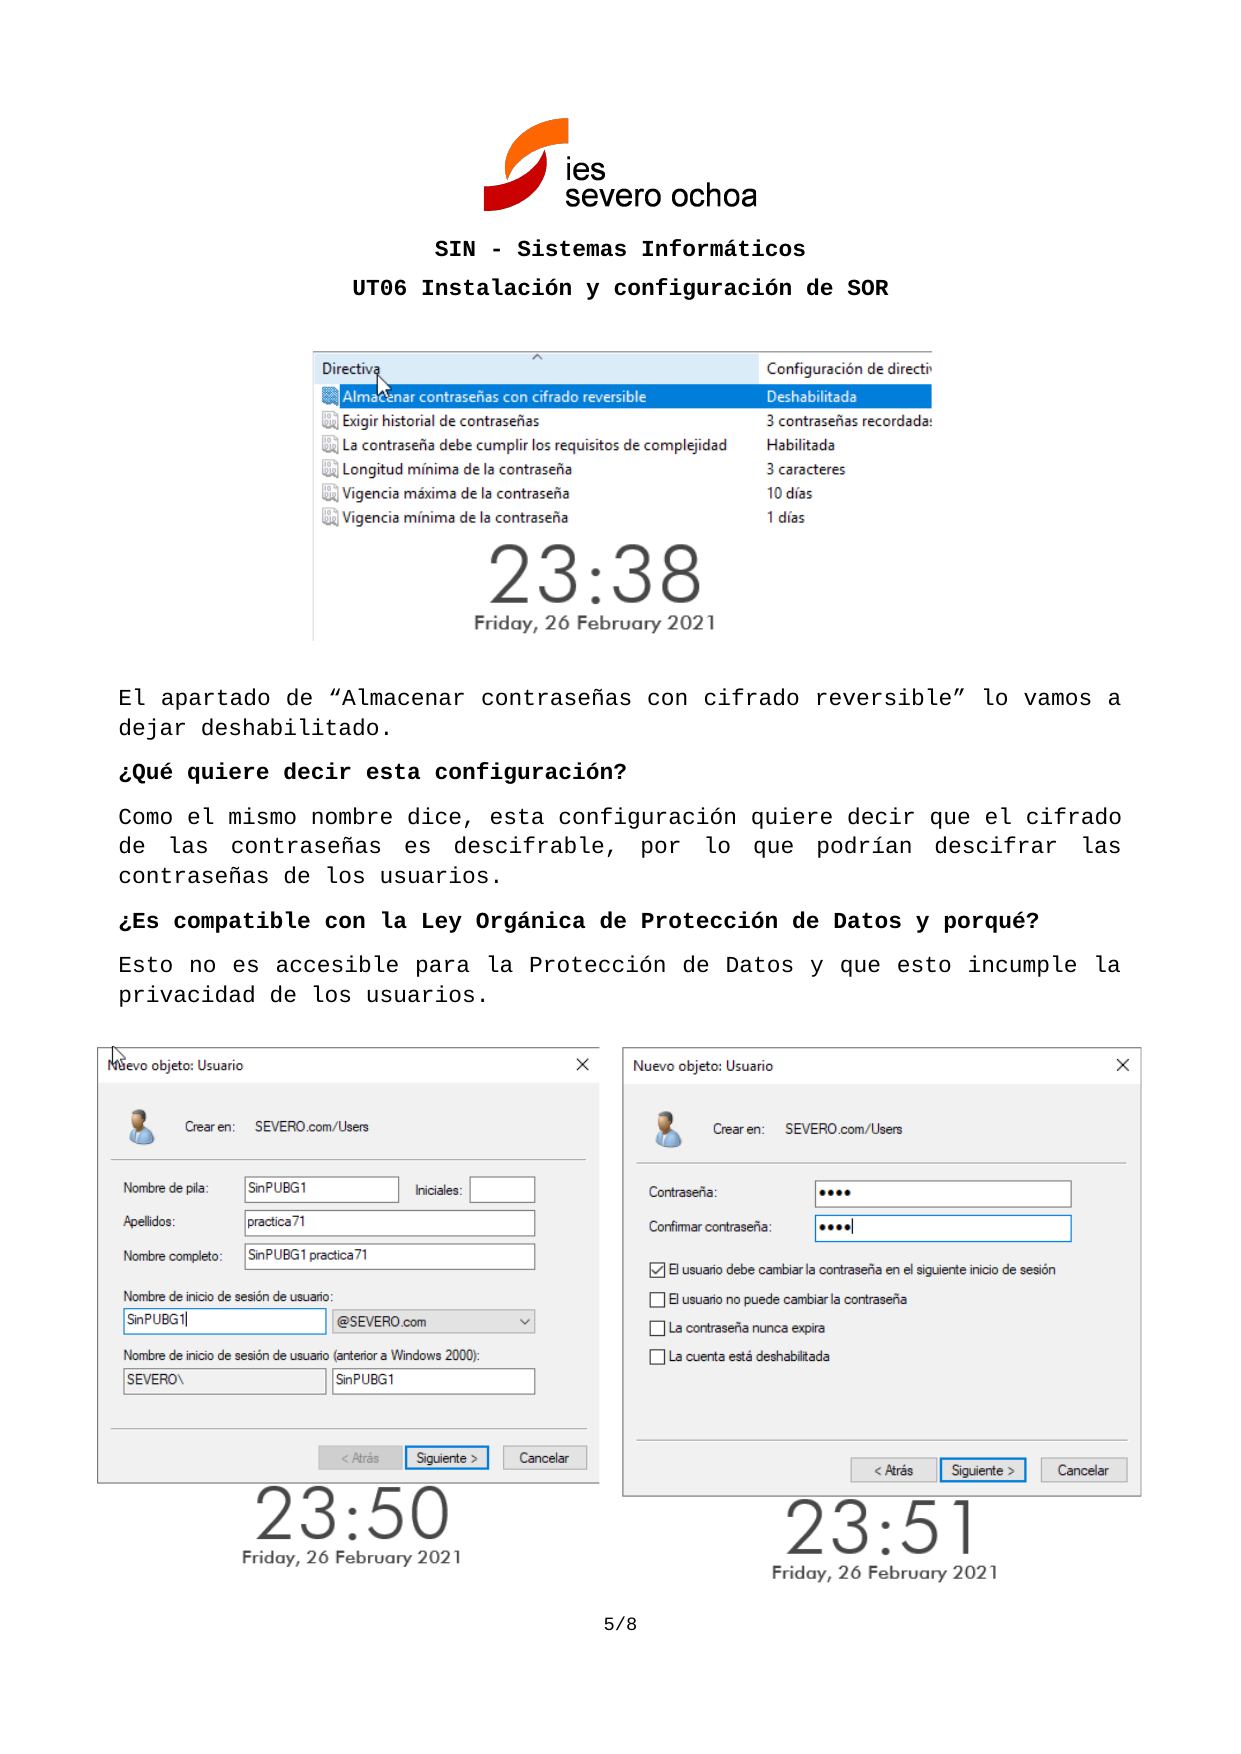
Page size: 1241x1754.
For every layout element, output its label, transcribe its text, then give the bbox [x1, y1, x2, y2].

text El apartado de “Almacenar contraseñas con cifrado reversible” lo vamos a dejar deshabilitado. [118, 687, 1122, 742]
picture [483, 118, 757, 211]
text ¿Qué quiere decir esta configuración? [118, 761, 1122, 787]
text Como el mismo nombre dice, esta configuración quiere decir que el cifrado de las contraseñas es descifrable, por lo que podrían descifrar las contraseñas de los usuarios. [118, 805, 1122, 891]
picture [97, 1046, 600, 1568]
text ¿Es compatible con la Ley Orgánica de Protección de Datos y porqué? [118, 909, 1122, 935]
text Esto no es accesible para la Protección de Datos y que esto incumple la privacidad de los usuarios. [118, 953, 1122, 1009]
picture [312, 351, 933, 641]
picture [621, 1046, 1142, 1586]
